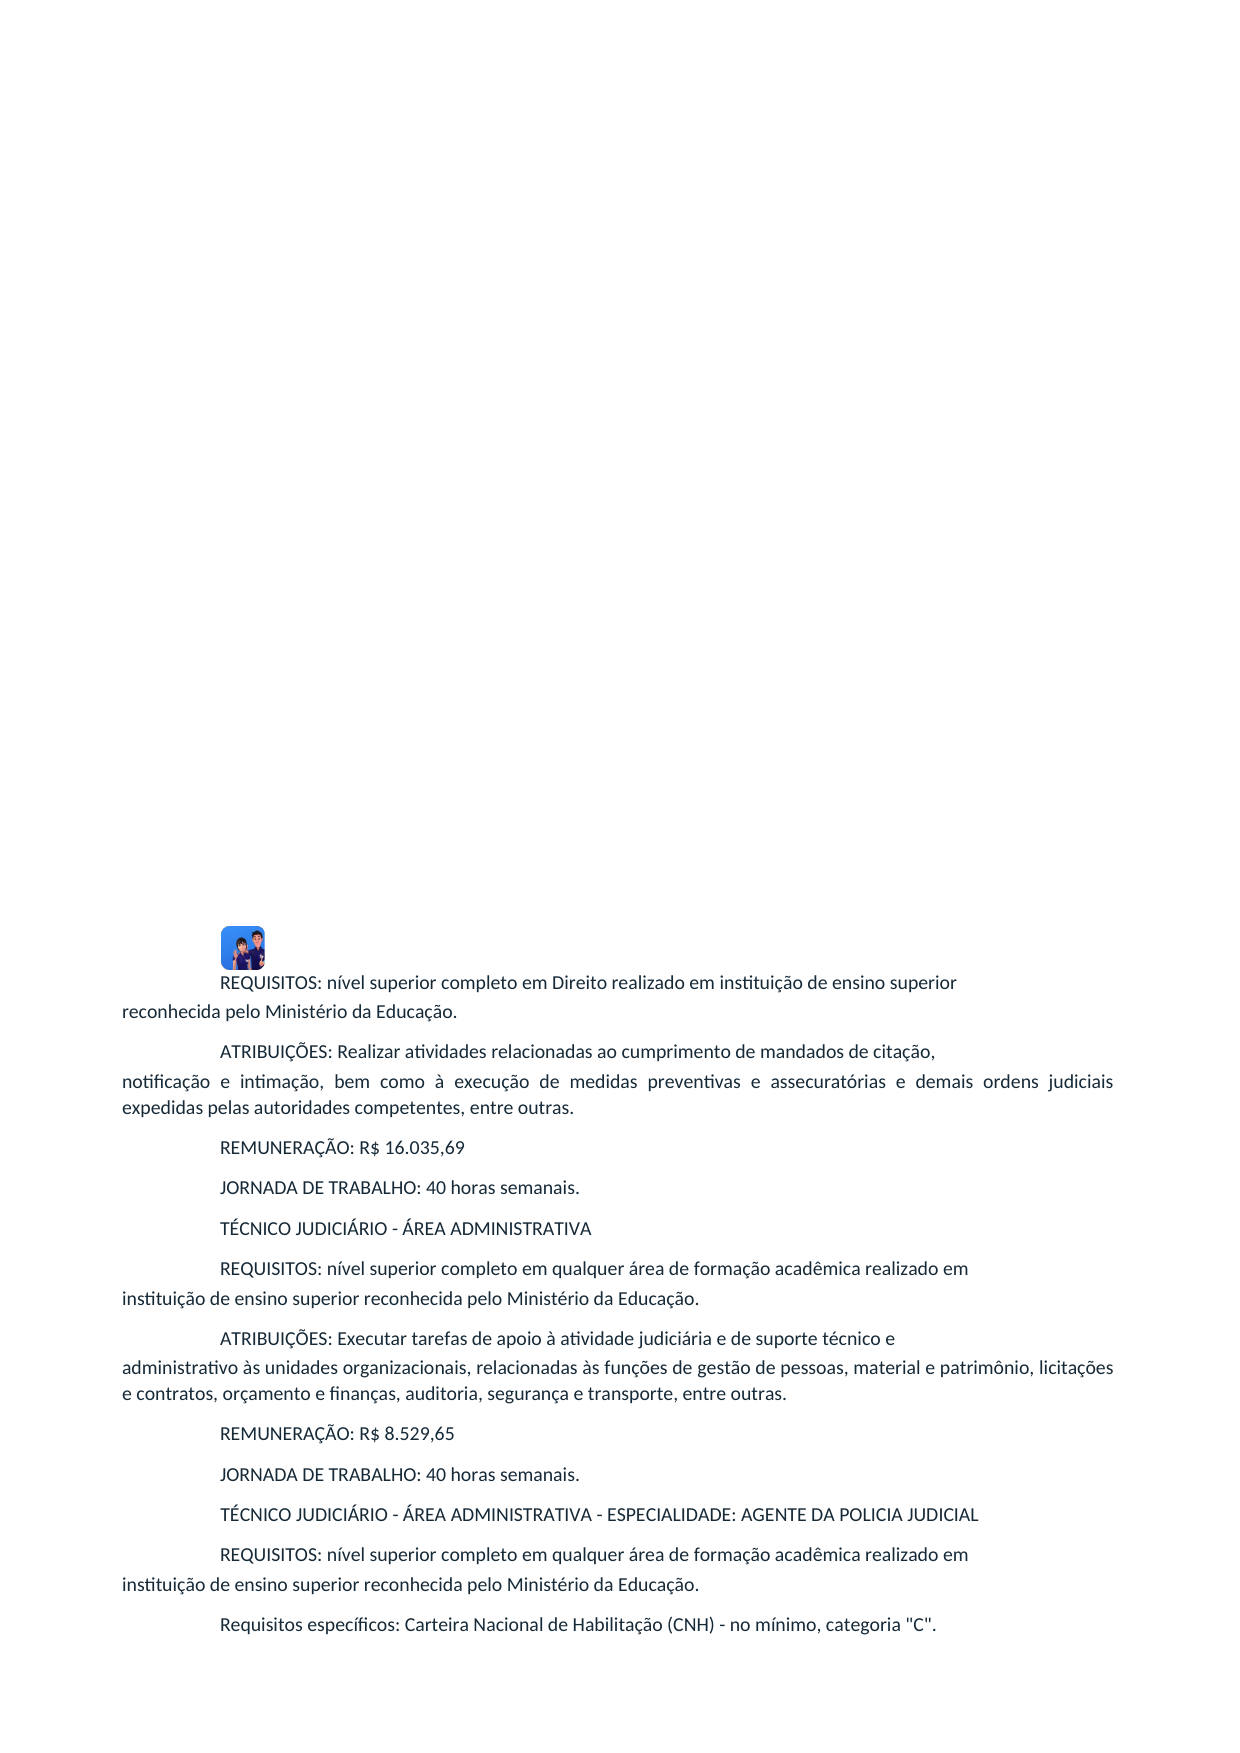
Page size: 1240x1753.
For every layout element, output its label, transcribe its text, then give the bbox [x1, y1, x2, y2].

text JORNADA DE TRABALHO: 40 horas semanais. [220, 1176, 1115, 1200]
text TÉCNICO JUDICIÁRIO - ÁREA ADMINISTRATIVA [220, 1216, 1115, 1240]
text administrativo às unidades organizacionais, relacionadas às funções de gestão de pessoas, material e patrimônio, licitações e contratos, orçamento e finanças, auditoria, segurança e transporte, entre outras. [122, 1355, 1115, 1405]
text reconhecida pelo Ministério da Educação. [122, 999, 1115, 1023]
text REMUNERAÇÃO: R$ 8.529,65 [220, 1422, 1115, 1446]
text REQUISITOS: nível superior completo em qualquer área de formação acadêmica realizado em [220, 1256, 1115, 1280]
text REQUISITOS: nível superior completo em Direito realizado em instituição de ensino superior [220, 970, 1115, 994]
text Requisitos específicos: Carteira Nacional de Habilitação (CNH) - no mínimo, categoria "C". [220, 1612, 1115, 1636]
text REMUNERAÇÃO: R$ 16.035,69 [220, 1135, 1115, 1159]
text instituição de ensino superior reconhecida pelo Ministério da Educação. [122, 1286, 1115, 1310]
text notificação e intimação, bem como à execução de medidas preventivas e assecuratórias e demais ordens judiciais expedidas pelas autoridades competentes, entre outras. [122, 1069, 1115, 1119]
text JORNADA DE TRABALHO: 40 horas semanais. [220, 1462, 1115, 1486]
text TÉCNICO JUDICIÁRIO - ÁREA ADMINISTRATIVA - ESPECIALIDADE: AGENTE DA POLICIA JUDICIAL [121, 1502, 1115, 1526]
text REQUISITOS: nível superior completo em qualquer área de formação acadêmica realizado em [220, 1542, 1115, 1567]
text ATRIBUIÇÕES: Executar tarefas de apoio à atividade judiciária e de suporte técnico e [220, 1326, 1115, 1350]
text ATRIBUIÇÕES: Realizar atividades relacionadas ao cumprimento de mandados de citação, [220, 1039, 1115, 1064]
text instituição de ensino superior reconhecida pelo Ministério da Educação. [122, 1572, 1115, 1596]
